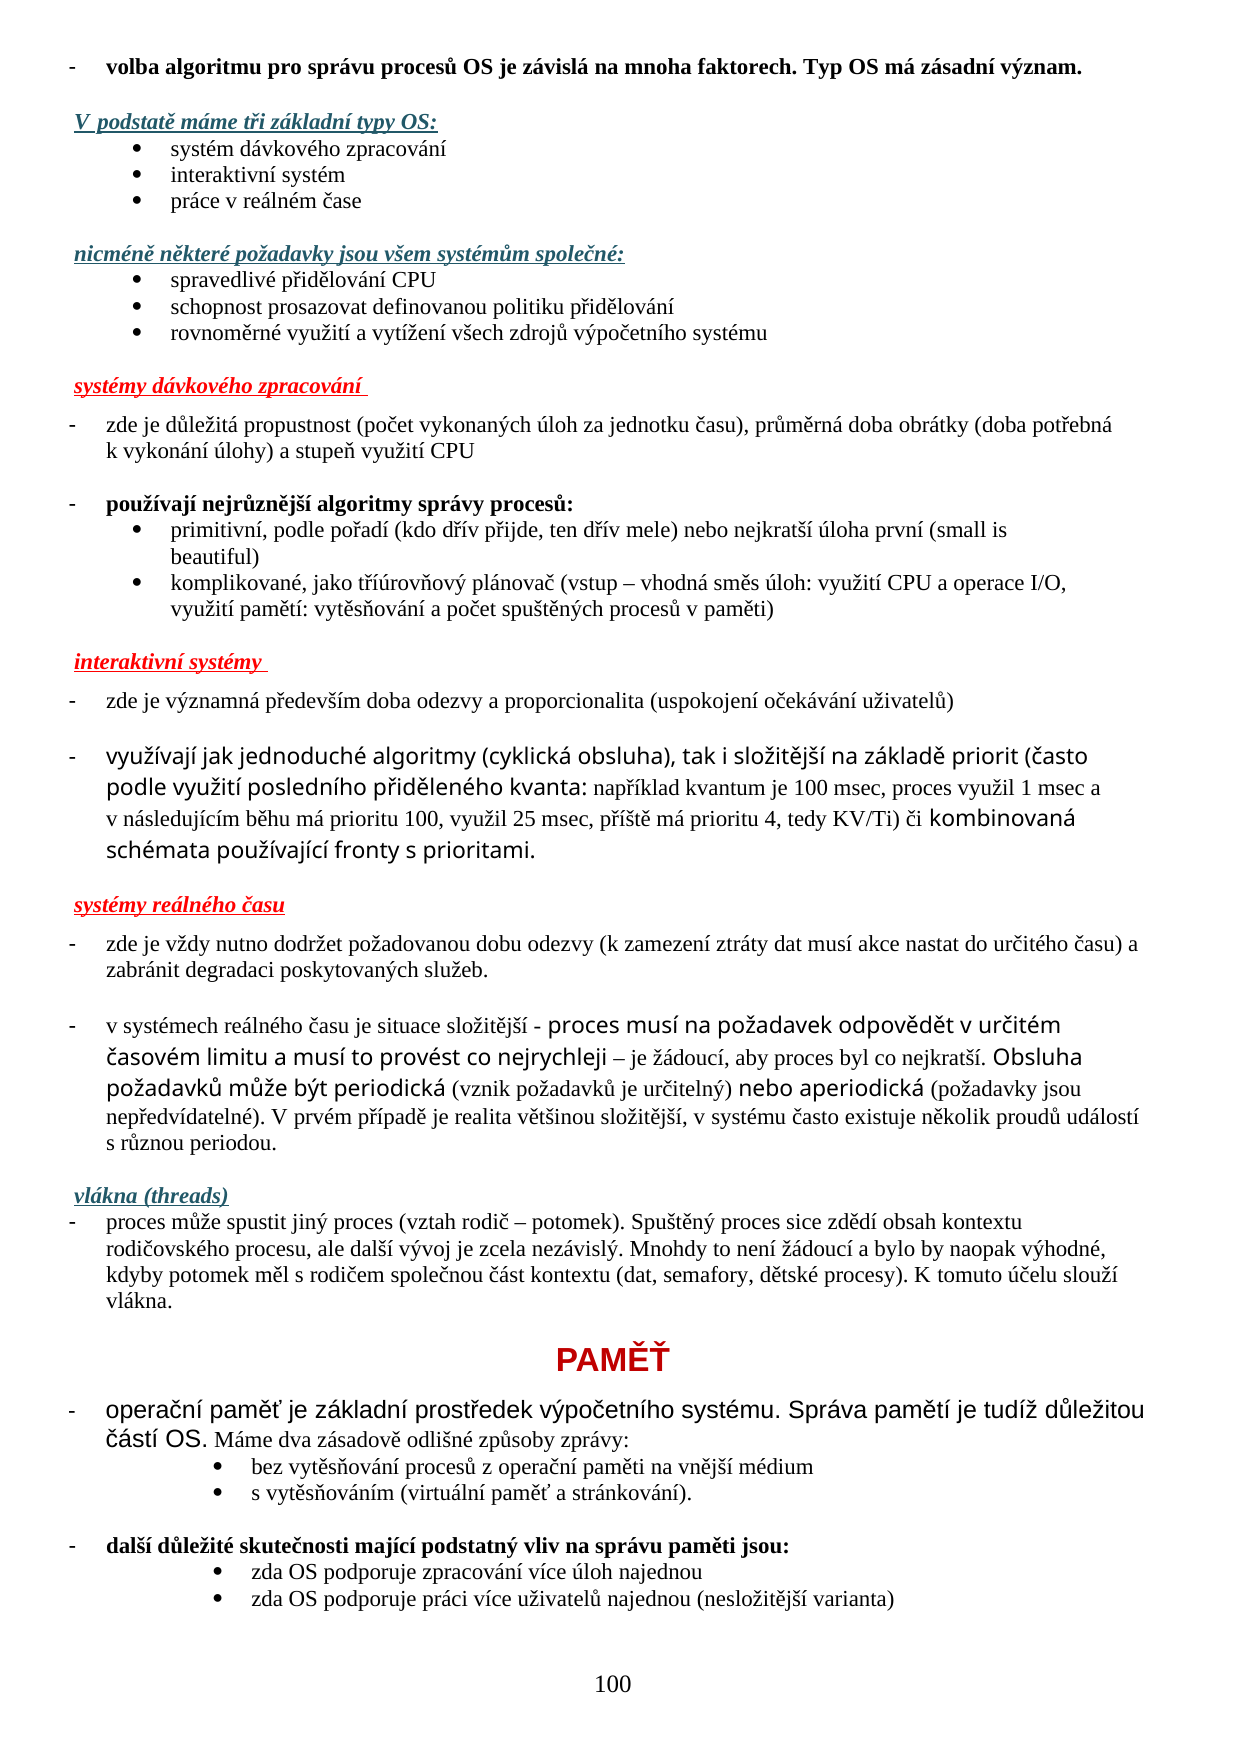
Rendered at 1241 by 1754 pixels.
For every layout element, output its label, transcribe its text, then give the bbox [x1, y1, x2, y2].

text PAMĚŤ [133, 1340, 1092, 1379]
text interaktivní systémy [74, 648, 1151, 674]
list využívají jak jednoduché algoritmy (cyklická obsluha), tak i složitější na základě priorit (často podle využití posledního přiděleného kvanta: například kvantum je 100 msec, proces využil 1 msec a v následujícím běhu má prioritu 100, využil 25 msec, příště má prioritu 4, tedy KV/Ti) či kombinovaná schémata používající fronty s prioritami. [90, 740, 1151, 865]
list schopnost prosazovat definovanou politiku přidělování [133, 293, 1093, 319]
list rovnoměrné využití a vytížení všech zdrojů výpočetního systému [133, 319, 1093, 346]
list zde je vždy nutno dodržet požadovanou dobu odezvy (k zamezení ztráty dat musí akce nastat do určitého času) a zabránit degradaci poskytovaných služeb. [90, 930, 1151, 983]
text V podstatě máme tři základní typy OS: [74, 108, 1151, 135]
list zda OS podporuje práci více uživatelů najednou (nesložitější varianta) [213, 1585, 1093, 1611]
list spravedlivé přidělování CPU [133, 266, 1093, 293]
list operační paměť je základní prostředek výpočetního systému. Správa pamětí je tudíž důležitou částí OS. Máme dva zásadově odlišné způsoby zprávy: [89, 1395, 1151, 1453]
list s vytěsňováním (virtuální paměť a stránkování). [213, 1479, 1093, 1506]
list zde je významná především doba odezvy a proporcionalita (uspokojení očekávání uživatelů) [90, 687, 1151, 713]
text vlákna (threads) [74, 1182, 1151, 1208]
list zda OS podporuje zpracování více úloh najednou [213, 1558, 1093, 1585]
list používají nejrůznější algoritmy správy procesů: [90, 490, 1151, 516]
list systém dávkového zpracování [133, 135, 1093, 161]
list zde je důležitá propustnost (počet vykonaných úloh za jednotku času), průměrná doba obrátky (doba potřebná k vykonání úlohy) a stupeň využití CPU [90, 411, 1151, 463]
list primitivní, podle pořadí (kdo dřív přijde, ten dřív mele) nebo nejkratší úloha první (small is beautiful) [133, 516, 1093, 569]
list bez vytěsňování procesů z operační paměti na vnější médium [213, 1453, 1093, 1479]
list volba algoritmu pro správu procesů OS je závislá na mnoha faktorech. Typ OS má zásadní význam. [90, 53, 1151, 79]
text systémy reálného času [74, 891, 1151, 917]
list komplikované, jako tříúrovňový plánovač (vstup – vhodná směs úloh: využití CPU a operace I/O, využití pamětí: vytěsňování a počet spuštěných procesů v paměti) [133, 569, 1093, 622]
list další důležité skutečnosti mající podstatný vliv na správu paměti jsou: [90, 1532, 1151, 1558]
list proces může spustit jiný proces (vztah rodič – potomek). Spuštěný proces sice zdědí obsah kontextu rodičovského procesu, ale další vývoj je zcela nezávislý. Mnohdy to není žádoucí a bylo by naopak výhodné, kdyby potomek měl s rodičem společnou část kontextu (dat, semafory, dětské procesy). K tomuto účelu slouží vlákna. [90, 1208, 1151, 1314]
list interaktivní systém [133, 161, 1093, 187]
list práce v reálném čase [133, 187, 1093, 214]
list v systémech reálného času je situace složitější - proces musí na požadavek odpovědět v určitém časovém limitu a musí to provést co nejrychleji – je žádoucí, aby proces byl co nejkratší. Obsluha požadavků může být periodická (vznik požadavků je určitelný) nebo aperiodická (požadavky jsou nepředvídatelné). V prvém případě je realita většinou složitější, v systému často existuje několik proudů událostí s různou periodou. [90, 1009, 1151, 1156]
text nicméně některé požadavky jsou všem systémům společné: [74, 240, 1151, 266]
text systémy dávkového zpracování [74, 372, 1151, 398]
